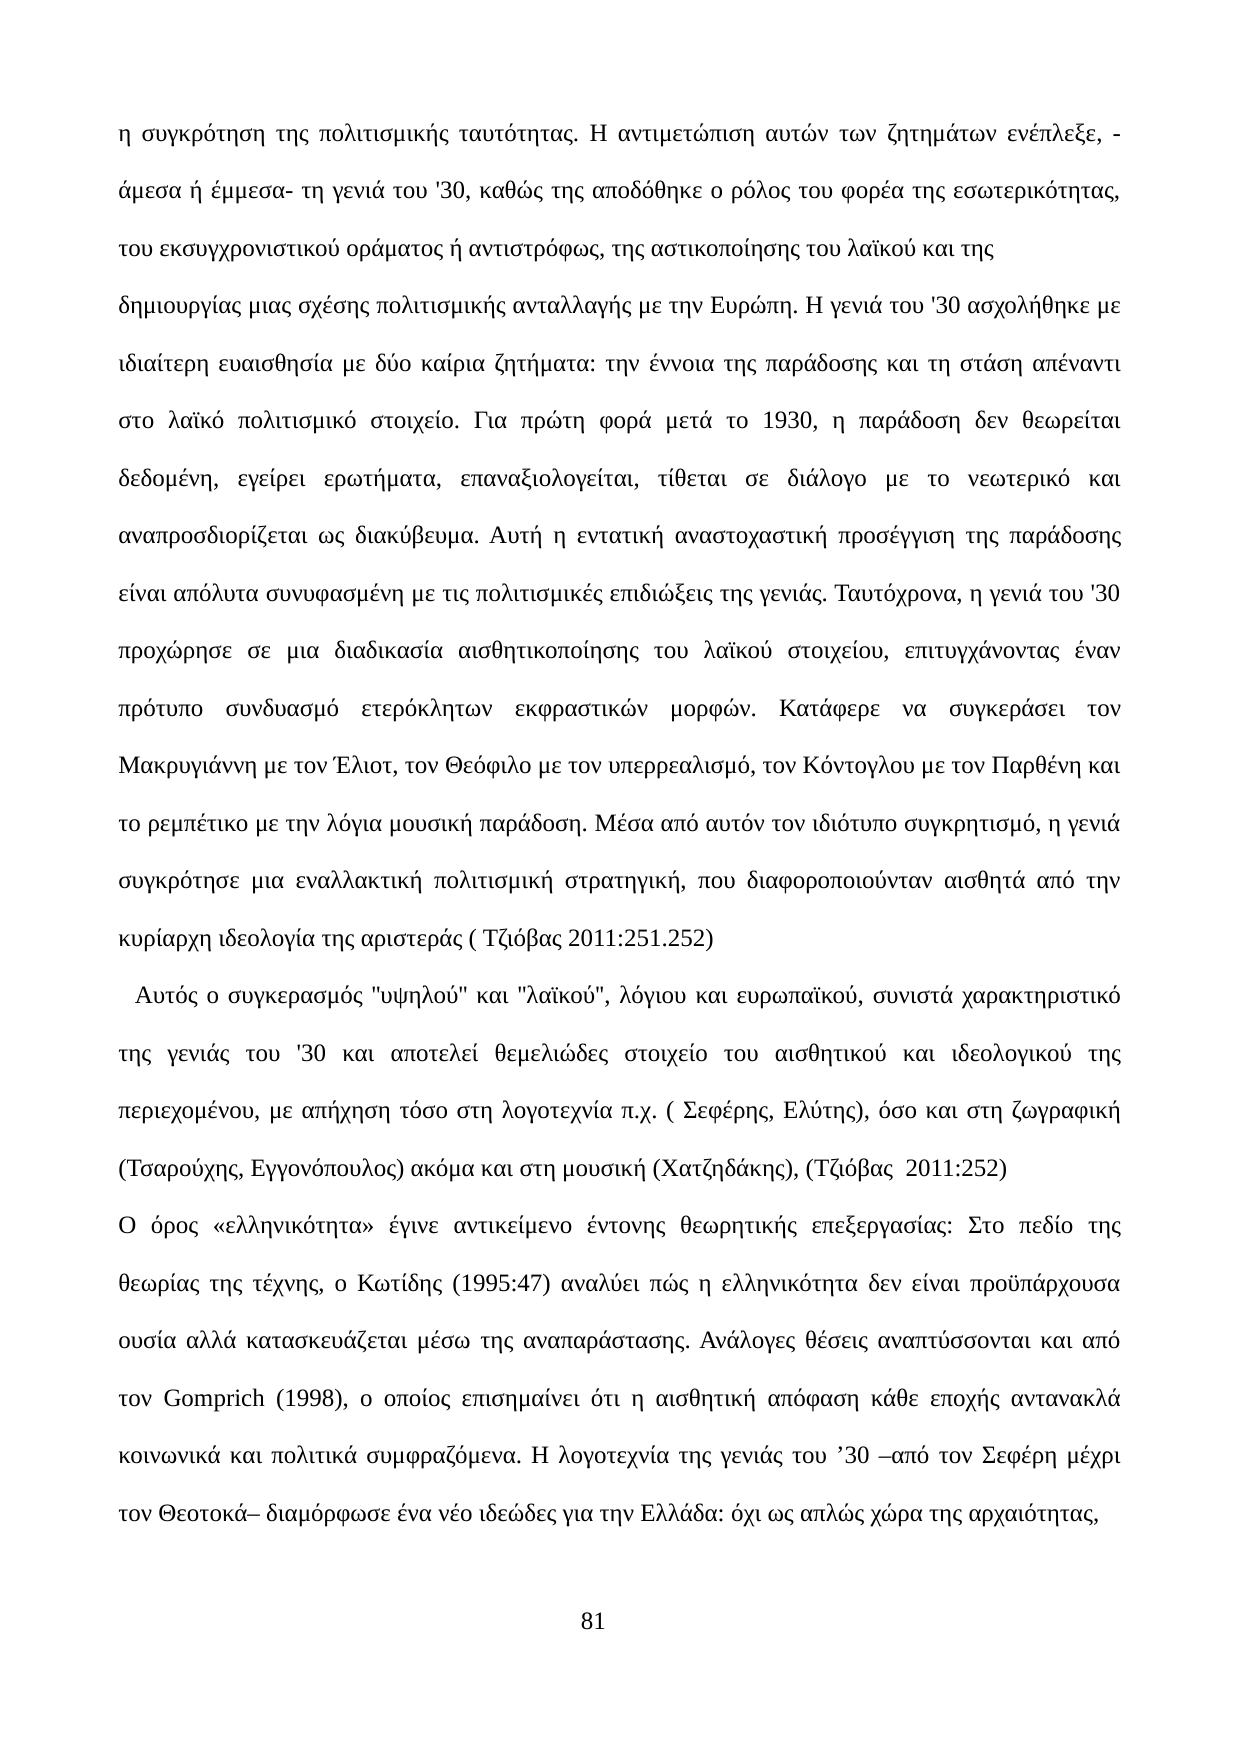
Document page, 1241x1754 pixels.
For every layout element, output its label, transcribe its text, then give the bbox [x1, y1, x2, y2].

text Αυτός ο συγκερασμός ''υψηλού'' και ''λαϊκού'', λόγιου και ευρωπαϊκού, συνιστά χαρακτηριστικό της γενιάς του '30 και αποτελεί θεμελιώδες στοιχείο του αισθητικού και ιδεολογικού της περιεχομένου, με απήχηση τόσο στη λογοτεχνία π.χ. ( Σεφέρης, Ελύτης), όσο και στη ζωγραφική (Τσαρούχης, Εγγονόπουλος) ακόμα και στη μουσική (Χατζηδάκης), (Τζιόβας 2011:252) [118, 979, 1122, 1182]
text η συγκρότηση της πολιτισμικής ταυτότητας. Η αντιμετώπιση αυτών των ζητημάτων ενέπλεξε, -άμεσα ή έμμεσα- τη γενιά του '30, καθώς της αποδόθηκε ο ρόλος του φορέα της εσωτερικότητας, του εκσυγχρονιστικού οράματος ή αντιστρόφως, της αστικοποίησης του λαϊκού και της [118, 118, 1122, 262]
text δημιουργίας μιας σχέσης πολιτισμικής ανταλλαγής με την Ευρώπη. Η γενιά του '30 ασχολήθηκε με ιδιαίτερη ευαισθησία με δύο καίρια ζητήματα: την έννοια της παράδοσης και τη στάση απέναντι στο λαϊκό πολιτισμικό στοιχείο. Για πρώτη φορά μετά το 1930, η παράδοση δεν θεωρείται δεδομένη, εγείρει ερωτήματα, επαναξιολογείται, τίθεται σε διάλογο με το νεωτερικό και αναπροσδιορίζεται ως διακύβευμα. Αυτή η εντατική αναστοχαστική προσέγγιση της παράδοσης είναι απόλυτα συνυφασμένη με τις πολιτισμικές επιδιώξεις της γενιάς. Ταυτόχρονα, η γενιά του '30 προχώρησε σε μια διαδικασία αισθητικοποίησης του λαϊκού στοιχείου, επιτυγχάνοντας έναν πρότυπο συνδυασμό ετερόκλητων εκφραστικών μορφών. Κατάφερε να συγκεράσει τον Μακρυγιάννη με τον Έλιοτ, τον Θεόφιλο με τον υπερρεαλισμό, τον Κόντογλου με τον Παρθένη και το ρεμπέτικο με την λόγια μουσική παράδοση. Μέσα από αυτόν τον ιδιότυπο συγκρητισμό, η γενιά συγκρότησε μια εναλλακτική πολιτισμική στρατηγική, που διαφοροποιούνταν αισθητά από την κυρίαρχη ιδεολογία της αριστεράς ( Τζιόβας 2011:251.252) [118, 289, 1122, 952]
text Ο όρος «ελληνικότητα» έγινε αντικείμενο έντονης θεωρητικής επεξεργασίας: Στο πεδίο της θεωρίας της τέχνης, ο Κωτίδης (1995:47) αναλύει πώς η ελληνικότητα δεν είναι προϋπάρχουσα ουσία αλλά κατασκευάζεται μέσω της αναπαράστασης. Ανάλογες θέσεις αναπτύσσονται και από τον Gomprich (1998), ο οποίος επισημαίνει ότι η αισθητική απόφαση κάθε εποχής αντανακλά κοινωνικά και πολιτικά συμφραζόμενα. Η λογοτεχνία της γενιάς του ’30 –από τον Σεφέρη μέχρι τον Θεοτοκά– διαμόρφωσε ένα νέο ιδεώδες για την Ελλάδα: όχι ως απλώς χώρα της αρχαιότητας, [118, 1209, 1122, 1527]
